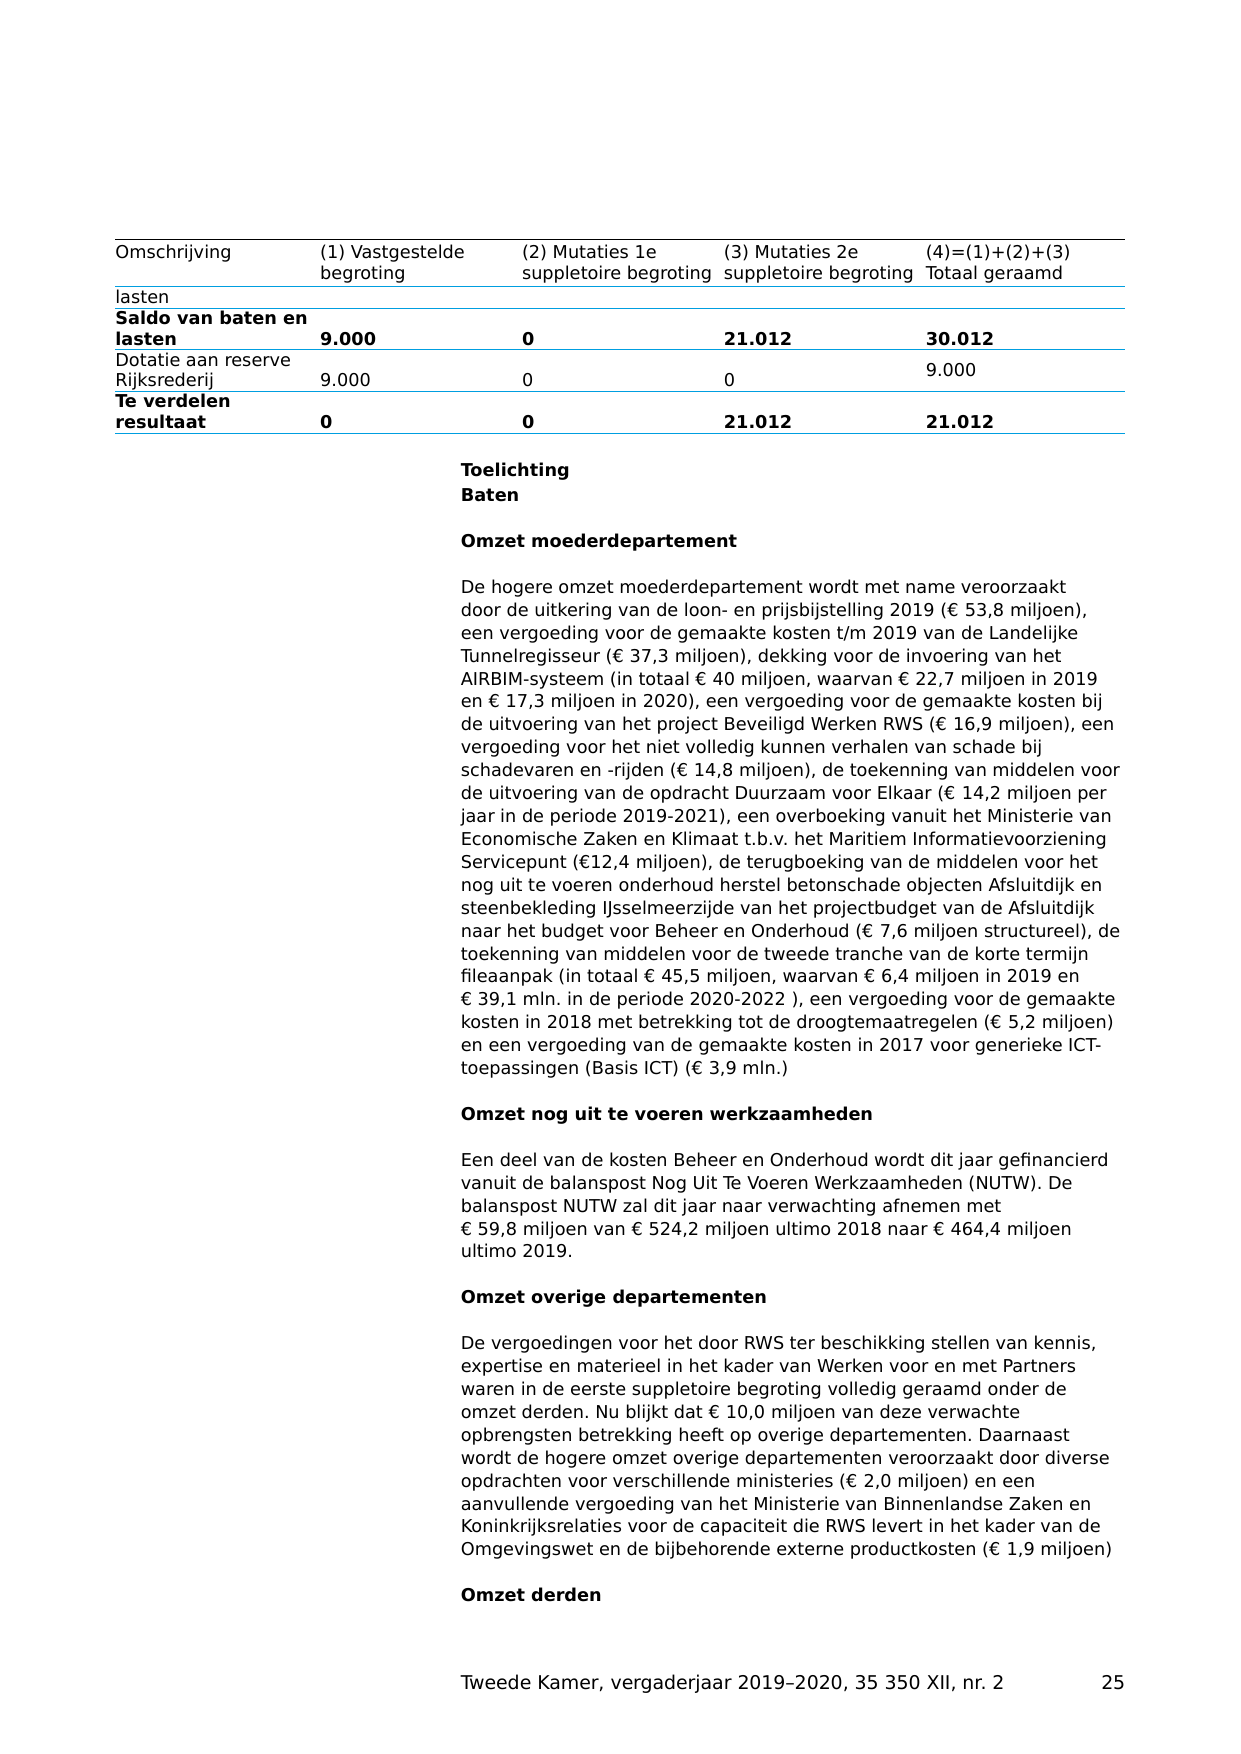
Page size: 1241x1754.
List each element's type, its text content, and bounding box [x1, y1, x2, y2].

table_cell [519, 287, 721, 307]
text De vergoedingen voor het door RWS ter beschikking stellen van kennis, expertise en materieel in het kader van Werken voor en met Partners waren in de eerste suppletoire begroting volledig geraamd onder de omzet derden. Nu blijkt dat € 10,0 miljoen van deze verwachte opbrengsten betrekking heeft op overige departementen. Daarnaast wordt de hogere omzet overige departementen veroorzaakt door diverse opdrachten voor verschillende ministeries (€ 2,0 miljoen) en een aanvullende vergoeding van het Ministerie van Binnenlandse Zaken en Koninkrijksrelaties voor de capaciteit die RWS levert in het kader van de Omgevingswet en de bijbehorende externe productkosten (€ 1,9 miljoen) [461, 1331, 1125, 1560]
table_cell 0 [519, 309, 721, 349]
table_cell 21.012 [721, 392, 923, 433]
text Omzet moederdepartement [461, 529, 1125, 552]
table_cell 0 [317, 392, 519, 433]
text Omzet derden [461, 1583, 1125, 1606]
table_cell (2) Mutaties 1e suppletoire begroting [519, 240, 721, 286]
table_cell 30.012 [923, 309, 1125, 349]
text Omzet nog uit te voeren werkzaamheden [461, 1102, 1125, 1125]
table_cell 21.012 [923, 392, 1125, 433]
text Omzet overige departementen [461, 1285, 1125, 1308]
table_cell (1) Vastgestelde begroting [317, 240, 519, 286]
text Een deel van de kosten Beheer en Onderhoud wordt dit jaar gefinancierd vanuit de balanspost Nog Uit Te Voeren Werkzaamheden (NUTW). De balanspost NUTW zal dit jaar naar verwachting afnemen met € 59,8 miljoen van € 524,2 miljoen ultimo 2018 naar € 464,4 miljoen ultimo 2019. [461, 1148, 1125, 1262]
table_cell 0 [519, 392, 721, 433]
table_cell Dotatie aan reserve Rijksrederij [115, 350, 317, 391]
text De hogere omzet moederdepartement wordt met name veroorzaakt door de uitkering van de loon- en prijsbijstelling 2019 (€ 53,8 miljoen), een vergoeding voor de gemaakte kosten t/m 2019 van de Landelijke Tunnelregisseur (€ 37,3 miljoen), dekking voor de invoering van het AIRBIM-systeem (in totaal € 40 miljoen, waarvan € 22,7 miljoen in 2019 en € 17,3 miljoen in 2020), een vergoeding voor de gemaakte kosten bij de uitvoering van het project Beveiligd Werken RWS (€ 16,9 miljoen), een vergoeding voor het niet volledig kunnen verhalen van schade bij schadevaren en -rijden (€ 14,8 miljoen), de toekenning van middelen voor de uitvoering van de opdracht Duurzaam voor Elkaar (€ 14,2 miljoen per jaar in de periode 2019-2021), een overboeking vanuit het Ministerie van Economische Zaken en Klimaat t.b.v. het Maritiem Informatievoorziening Servicepunt (€12,4 miljoen), de terugboeking van de middelen voor het nog uit te voeren onderhoud herstel betonschade objecten Afsluitdijk en steenbekleding IJsselmeerzijde van het projectbudget van de Afsluitdijk naar het budget voor Beheer en Onderhoud (€ 7,6 miljoen structureel), de toekenning van middelen voor de tweede tranche van de korte termijn fileaanpak (in totaal € 45,5 miljoen, waarvan € 6,4 miljoen in 2019 en € 39,1 mln. in de periode 2020-2022 ), een vergoeding voor de gemaakte kosten in 2018 met betrekking tot de droogtemaatregelen (€ 5,2 miljoen) en een vergoeding van de gemaakte kosten in 2017 voor generieke ICT-toepassingen (Basis ICT) (€ 3,9 mln.) [461, 575, 1125, 1079]
table_cell 0 [721, 350, 923, 391]
table_cell 9.000 [923, 350, 1125, 391]
table_cell lasten [115, 287, 317, 307]
text Baten [461, 483, 1125, 506]
text Toelichting [461, 458, 1125, 481]
table_header Exploitatieoverzicht Baten-lastenagentschap Rijkswaterstaat. Suppletoire begroting 2019 (Tweede suppletoire begroting)(Bedragen x € 1.000) [115, 191, 1125, 239]
table_cell (4)=(1)+(2)+(3) Totaal geraamd [923, 240, 1125, 286]
table_cell 9.000 [317, 350, 519, 391]
table_cell 21.012 [721, 309, 923, 349]
table_cell [317, 287, 519, 307]
table_cell [721, 287, 923, 307]
table_cell Saldo van baten en lasten [115, 309, 317, 349]
table_cell 0 [519, 350, 721, 391]
table_cell Te verdelen resultaat [115, 392, 317, 433]
table_cell (3) Mutaties 2e suppletoire begroting [721, 240, 923, 286]
table_cell 9.000 [317, 309, 519, 349]
table_cell Omschrijving [115, 240, 317, 286]
table_cell [923, 287, 1125, 307]
